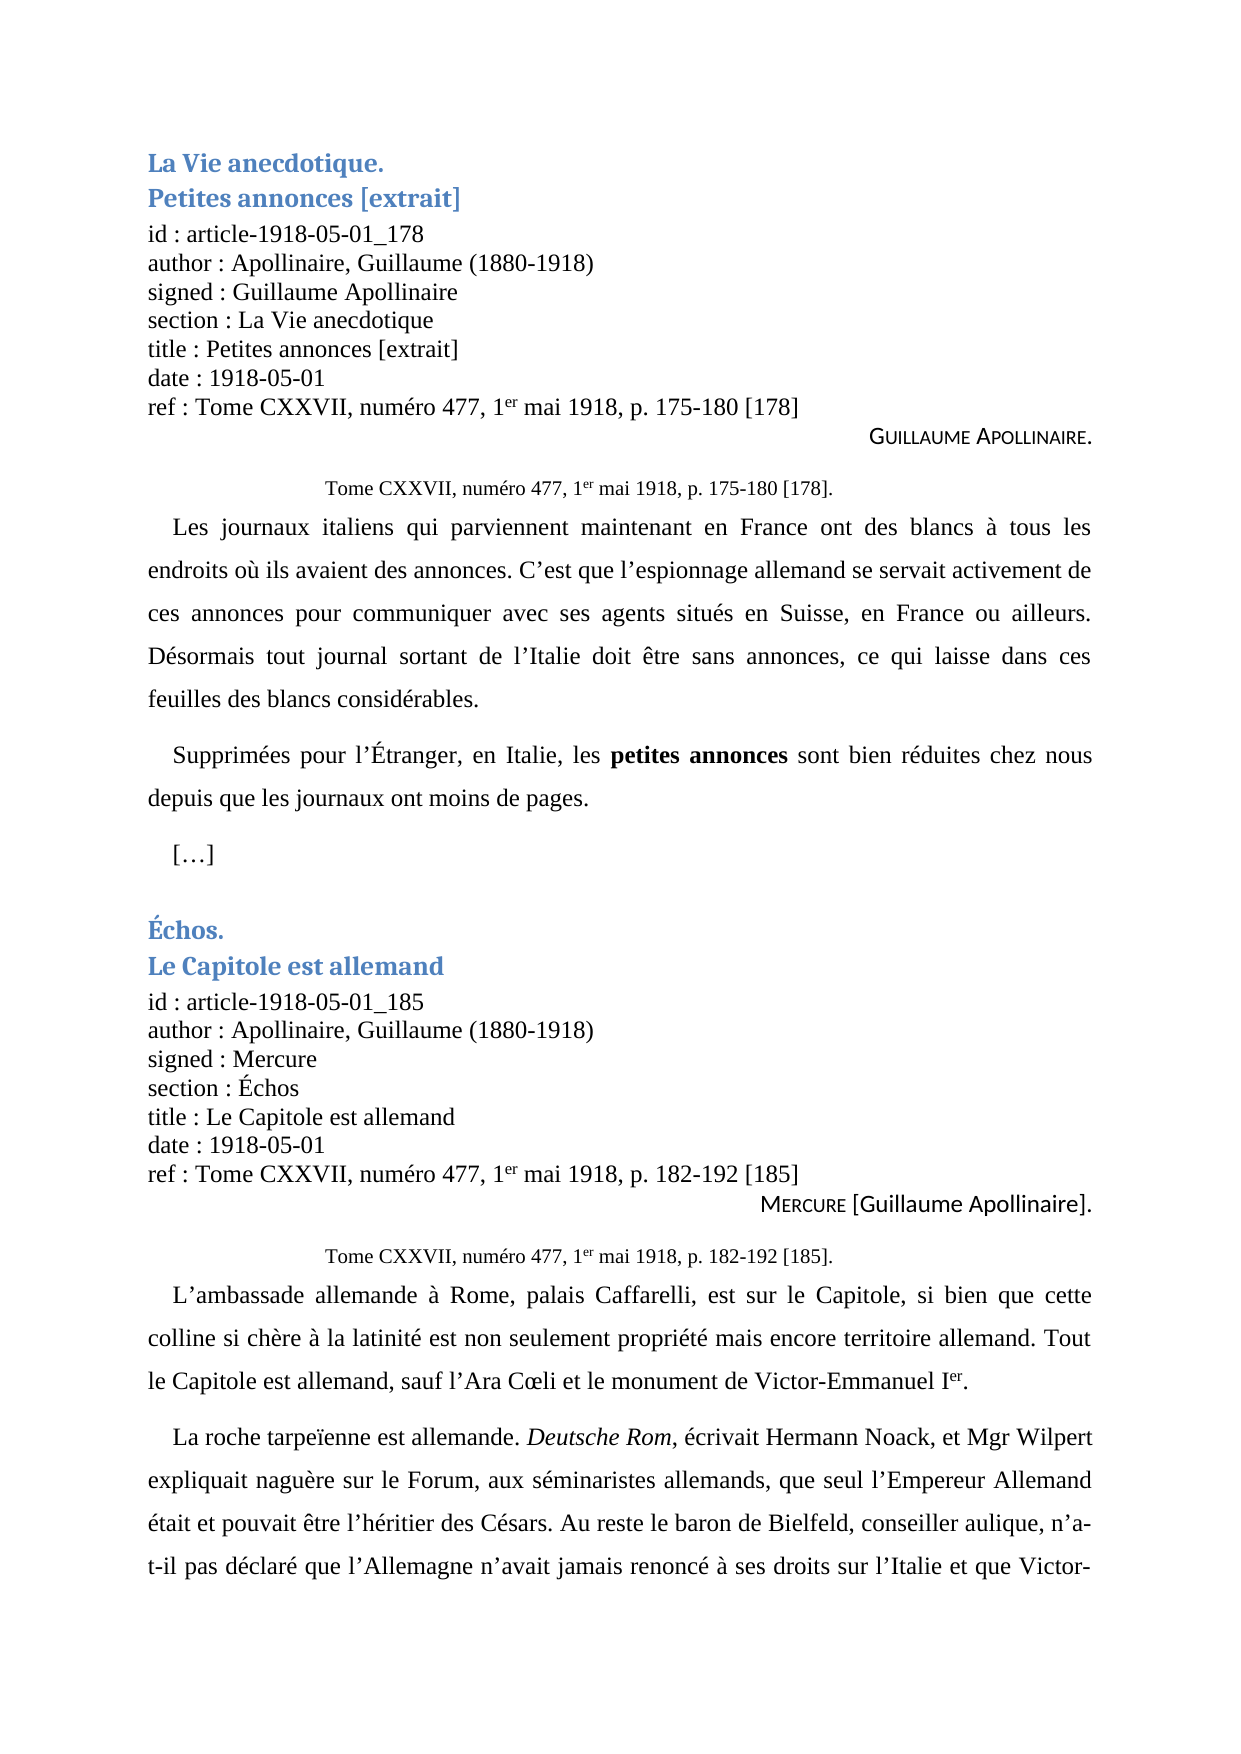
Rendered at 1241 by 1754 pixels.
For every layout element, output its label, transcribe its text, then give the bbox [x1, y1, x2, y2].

text signed : Mercure [148, 1044, 1093, 1073]
text Tome CXXVII, numéro 477, 1er mai 1918, p. 175-180 [178]. [325, 476, 1093, 500]
text author : Apollinaire, Guillaume (1880-1918) [148, 1016, 1093, 1044]
subtitle Échos. Le Capitole est allemand [148, 915, 1093, 982]
text date : 1918-05-01 [148, 363, 1093, 392]
text author : Apollinaire, Guillaume (1880-1918) [148, 248, 1093, 277]
text section : La Vie anecdotique [148, 305, 1093, 334]
text […] [148, 839, 1093, 868]
text id : article-1918-05-01_185 [148, 987, 1093, 1016]
text Guillaume Apollinaire. [148, 420, 1093, 451]
text title : Le Capitole est allemand [148, 1102, 1093, 1131]
text title : Petites annonces [extrait] [148, 334, 1093, 363]
text date : 1918-05-01 [148, 1131, 1093, 1159]
text signed : Guillaume Apollinaire [148, 277, 1093, 305]
text Les journaux italiens qui parviennent maintenant en France ont des blancs à tous les endroits où ils avaient des annonces. C’est que l’espionnage allemand se servait activement de ces annonces pour communiquer avec ses agents situés en Suisse, en France ou ailleurs. Désormais tout journal sortant de l’Italie doit être sans annonces, ce qui laisse dans ces feuilles des blancs considérables. [148, 512, 1093, 713]
text Mercure [Guillaume Apollinaire]. [148, 1188, 1093, 1218]
text ref : Tome CXXVII, numéro 477, 1er mai 1918, p. 182-192 [185] [148, 1159, 1093, 1188]
text Supprimées pour l’Étranger, en Italie, les petites annonces sont bien réduites chez nous depuis que les journaux ont moins de pages. [148, 740, 1093, 812]
text id : article-1918-05-01_178 [148, 219, 1093, 248]
text L’ambassade allemande à Rome, palais Caffarelli, est sur le Capitole, si bien que cette colline si chère à la latinité est non seulement propriété mais encore territoire allemand. Tout le Capitole est allemand, sauf l’Ara Cœli et le monument de Victor-Emmanuel Ier. [148, 1280, 1093, 1395]
text Tome CXXVII, numéro 477, 1er mai 1918, p. 182-192 [185]. [325, 1244, 1093, 1268]
text La roche tarpeïenne est allemande. Deutsche Rom, écrivait Hermann Noack, et Mgr Wilpert expliquait naguère sur le Forum, aux séminaristes allemands, que seul l’Empereur Allemand était et pouvait être l’héritier des Césars. Au reste le baron de Bielfeld, conseiller aulique, n’a-t-il pas déclaré que l’Allemagne n’avait jamais renoncé à ses droits sur l’Italie et que Victor- [148, 1422, 1093, 1580]
text ref : Tome CXXVII, numéro 477, 1er mai 1918, p. 175-180 [178] [148, 392, 1093, 420]
subtitle La Vie anecdotique. Petites annonces [extrait] [148, 148, 1093, 214]
text section : Échos [148, 1073, 1093, 1102]
